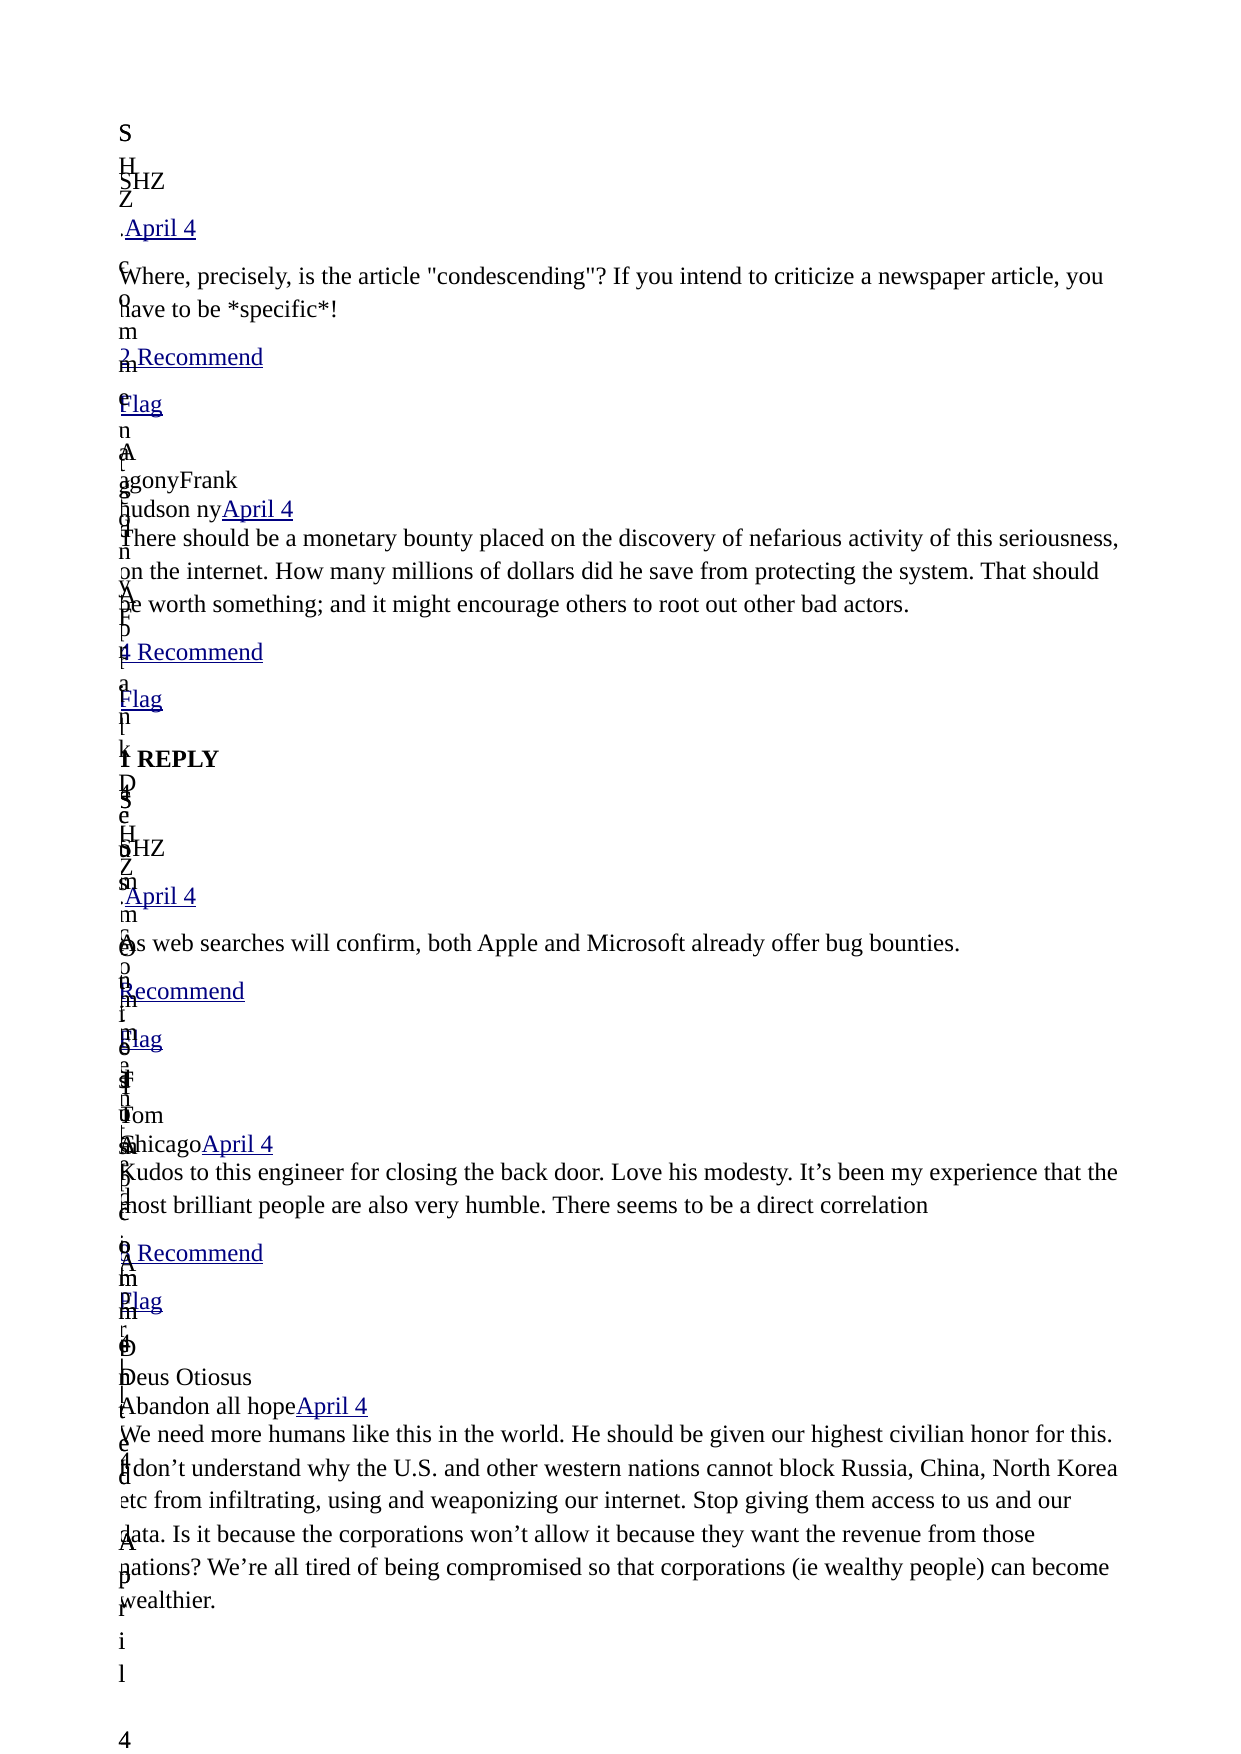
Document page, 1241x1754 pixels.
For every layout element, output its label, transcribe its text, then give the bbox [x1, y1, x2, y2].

text 2 Recommend [121, 342, 1122, 370]
text S [121, 118, 1122, 147]
text Flag [121, 1286, 1122, 1314]
text S [121, 786, 1122, 814]
text D [121, 1333, 1122, 1362]
text ChicagoApril 4 [121, 1129, 1122, 1157]
text Tom [121, 1100, 1122, 1129]
text SHZ [121, 166, 1122, 194]
text .April 4 [121, 881, 1122, 909]
text Flag [121, 1024, 1122, 1052]
text Flag [121, 389, 1122, 418]
text T [127, 1071, 1122, 1100]
text Recommend [127, 976, 1122, 1005]
text As web searches will confirm, both Apple and Microsoft already offer bug bounties. [121, 928, 1122, 957]
text 4 Recommend [121, 637, 1122, 665]
text SHZ [121, 833, 1122, 862]
text We need more humans like this in the world. He should be given our highest civilian honor for this. I don’t understand why the U.S. and other western nations cannot block Russia, China, North Korea etc from infiltrating, using and weaponizing our internet. Stop giving them access to us and our data. Is it because the corporations won’t allow it because they want the revenue from those nations? We’re all tired of being compromised so that corporations (ie wealthy people) can become wealthier. [121, 1419, 1122, 1613]
text hudson nyApril 4 [121, 494, 1122, 523]
text Abandon all hopeApril 4 [121, 1391, 1122, 1419]
subtitle 1 REPLY [121, 744, 1122, 773]
text .April 4 [121, 213, 1122, 242]
text Kudos to this engineer for closing the back door. Love his modesty. It’s been my experience that the most brilliant people are also very humble. There seems to be a direct correlation [121, 1157, 1122, 1219]
text There should be a monetary bounty placed on the discovery of nefarious activity of this seriousness, on the internet. How many millions of dollars did he save from protecting the system. That should be worth something; and it might encourage others to root out other bad actors. [121, 523, 1122, 618]
text Where, precisely, is the article "condescending"? If you intend to criticize a newspaper article, you have to be *specific*! [121, 261, 1122, 323]
text A [121, 437, 1122, 466]
text 8 Recommend [121, 1238, 1122, 1267]
text Flag [121, 684, 1122, 713]
text agonyFrank [121, 466, 1122, 494]
text Deus Otiosus [121, 1362, 1122, 1391]
